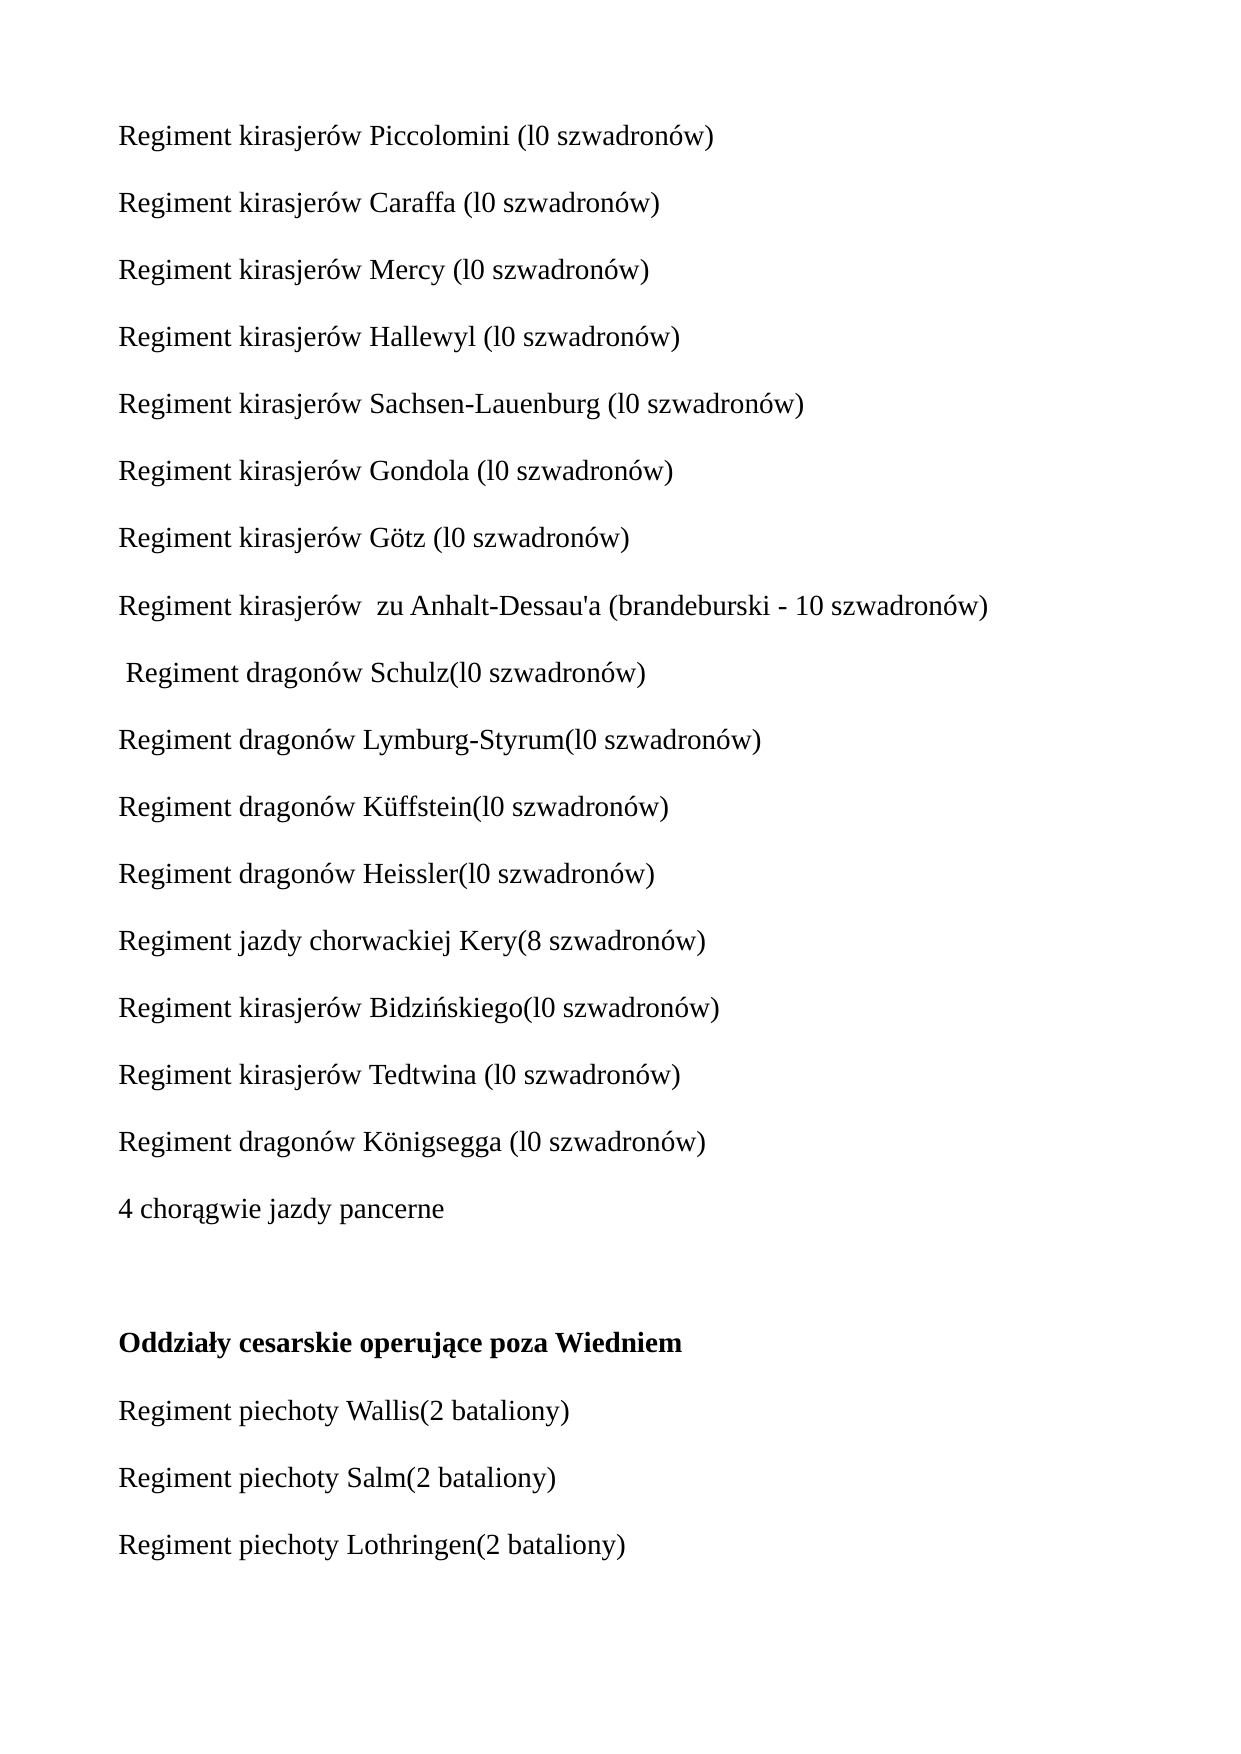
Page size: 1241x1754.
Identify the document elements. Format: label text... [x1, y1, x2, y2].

text Regiment dragonów Küffstein(l0 szwadronów) [118, 789, 1122, 822]
text Regiment piechoty Lothringen(2 bataliony) [118, 1527, 1122, 1560]
text Regiment kirasjerów Bidzińskiego(l0 szwadronów) [118, 990, 1122, 1024]
text Regiment kirasjerów Tedtwina (l0 szwadronów) [118, 1057, 1122, 1091]
text Regiment kirasjerów Caraffa (l0 szwadronów) [118, 185, 1122, 219]
text Regiment dragonów Heissler(l0 szwadronów) [118, 856, 1122, 889]
text 4 chorągwie jazdy pancerne [118, 1191, 1122, 1225]
text Regiment kirasjerów Sachsen-Lauenburg (l0 szwadronów) [118, 386, 1122, 420]
text Regiment kirasjerów Gondola (l0 szwadronów) [118, 453, 1122, 487]
text Regiment kirasjerów Mercy (l0 szwadronów) [118, 252, 1122, 286]
text Regiment jazdy chorwackiej Kery(8 szwadronów) [118, 923, 1122, 957]
text Regiment dragonów Schulz(l0 szwadronów) [118, 655, 1122, 688]
text Regiment kirasjerów Piccolomini (l0 szwadronów) [118, 118, 1122, 152]
text Regiment piechoty Salm(2 bataliony) [118, 1460, 1122, 1493]
text Regiment kirasjerów Hallewyl (l0 szwadronów) [118, 319, 1122, 353]
text Regiment kirasjerów Götz (l0 szwadronów) [118, 521, 1122, 554]
text Regiment piechoty Wallis(2 bataliony) [118, 1393, 1122, 1426]
text Oddziały cesarskie operujące poza Wiedniem [118, 1326, 1122, 1359]
text Regiment dragonów Lymburg-Styrum(l0 szwadronów) [118, 722, 1122, 755]
text Regiment kirasjerów zu Anhalt-Dessau'a (brandeburski - 10 szwadronów) [118, 588, 1122, 621]
text Regiment dragonów Königsegga (l0 szwadronów) [118, 1124, 1122, 1158]
